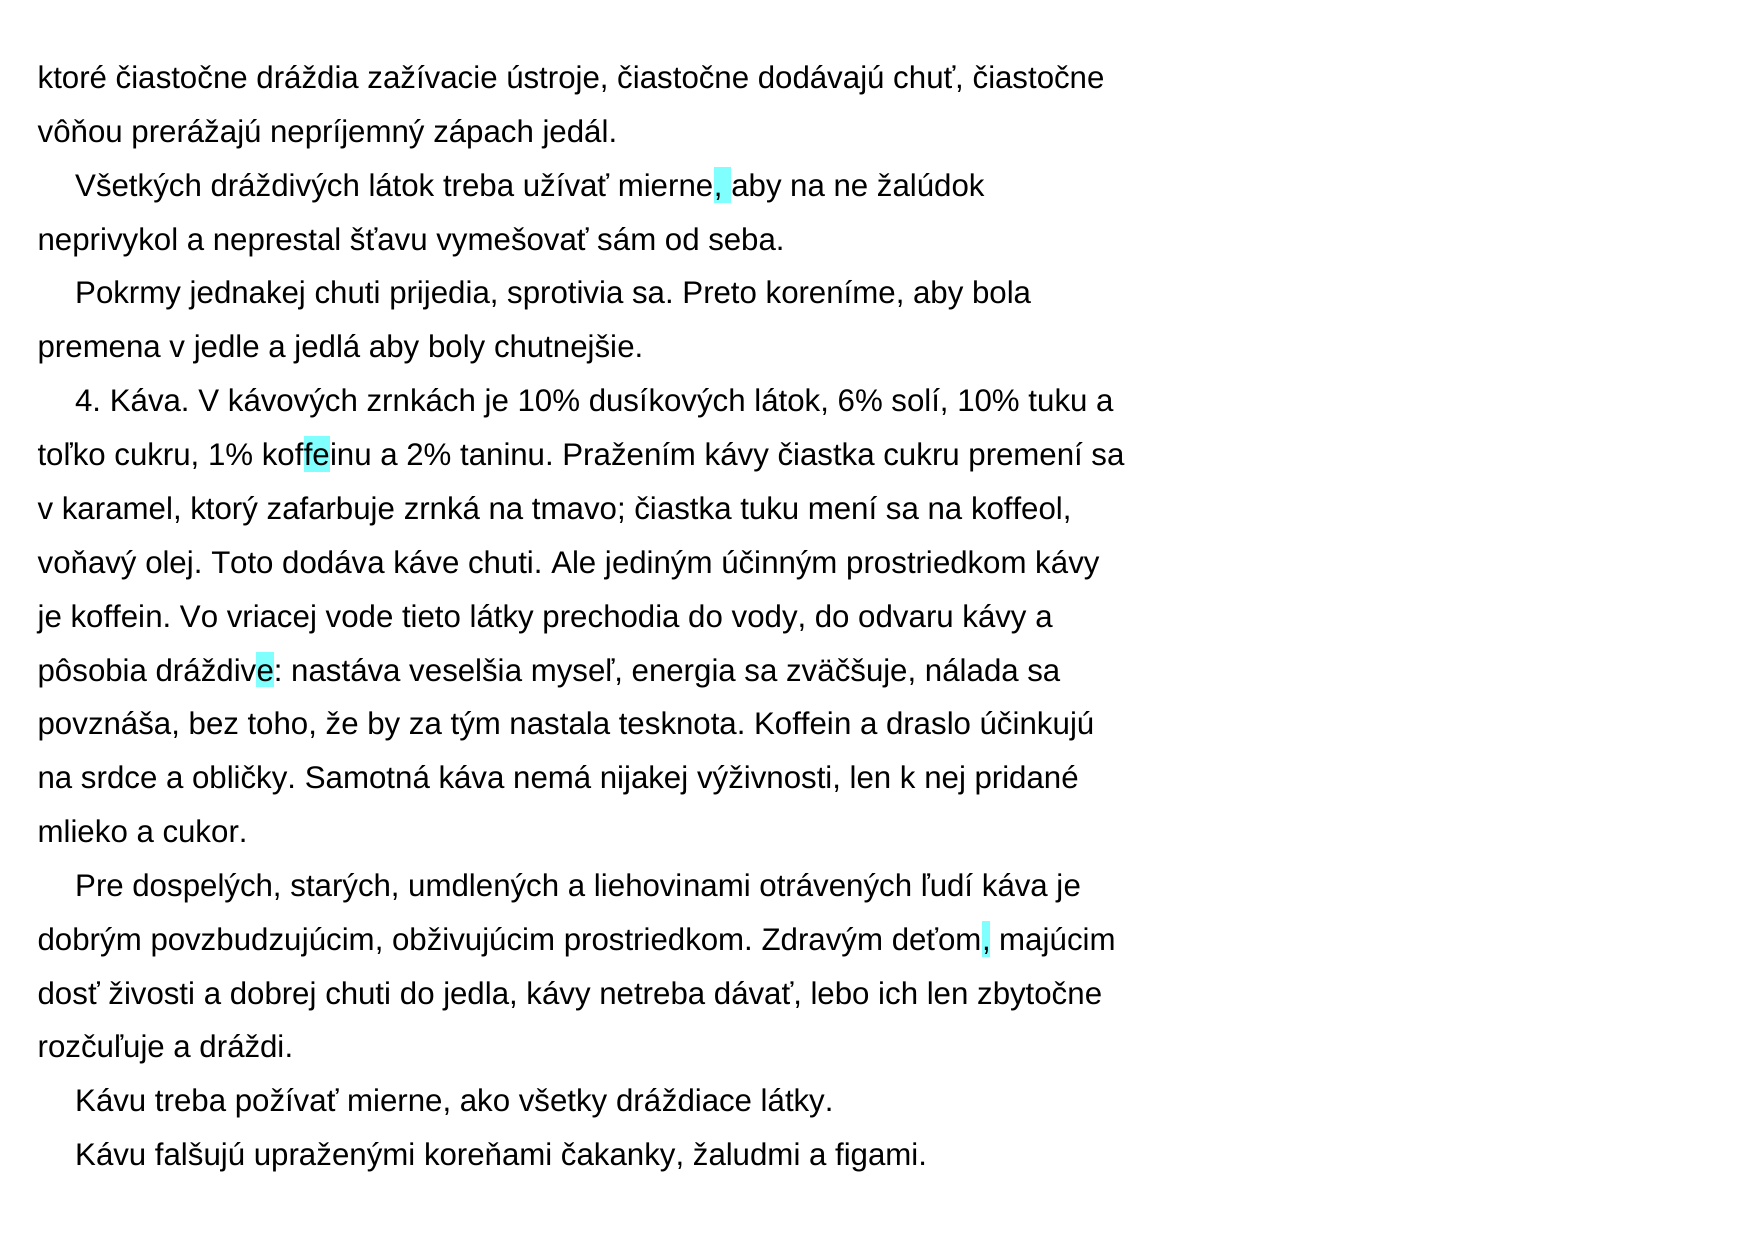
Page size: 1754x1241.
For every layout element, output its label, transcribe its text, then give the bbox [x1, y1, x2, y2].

text Pokrmy jednakej chuti prijedia, sprotivia sa. Preto koreníme, aby bola premena v jedle a jedlá aby boly chutnejšie. [37, 274, 1130, 364]
text Pre dospelých, starých, umdlených a liehovi­nami otrávených ľudí káva je dobrým povzbudzu­júcim, obživujúcim prostriedkom. Zdravým deťom, majúcim dosť živosti a dobrej chuti do jedla, kávy netreba dávať, lebo ich len zbytočne rozčuľuje a dráždi. [37, 867, 1130, 1064]
text ktoré čia­stočne dráždia zažívacie ústroje, čiastočne dodávajú chuť, čiastočne vôňou prerážajú nepríjemný zápach jedál. [37, 59, 1130, 149]
text Kávu falšujú upraženými koreňami čakanky, žaludmi a figami. [37, 1136, 1130, 1172]
text Všetkých dráždivých látok treba užívať mierne, aby na ne žalúdok neprivykol a neprestal šťavu vymešovať sám od seba. [37, 167, 1130, 257]
text 4. Káva. V kávových zrnkách je 10% dusí­kových látok, 6% solí, 10% tuku a toľko cukru, 1% koffeinu a 2% taninu. Pražením kávy čiastka cukru premení sa v karamel, ktorý zafarbuje zrnká na tmavo; čiastka tuku mení sa na koffeol, voňavý olej. Toto dodáva káve chuti. Ale jediným účinným prostriedkom kávy je koffein. Vo vriacej vode tieto látky prechodia do vody, do odvaru kávy a pôsobia dráždive: nastáva veselšia myseľ, energia sa zväčšuje, nálada sa povznáša, bez toho, že by za tým nastala tesknota. Koffein a draslo účinkujú na srdce a obličky. Samotná káva nemá nijakej výživnosti, len k nej pridané mlieko a cukor. [37, 382, 1130, 849]
text Kávu treba požívať mierne, ako všetky drá­ždiace látky. [37, 1082, 1130, 1118]
